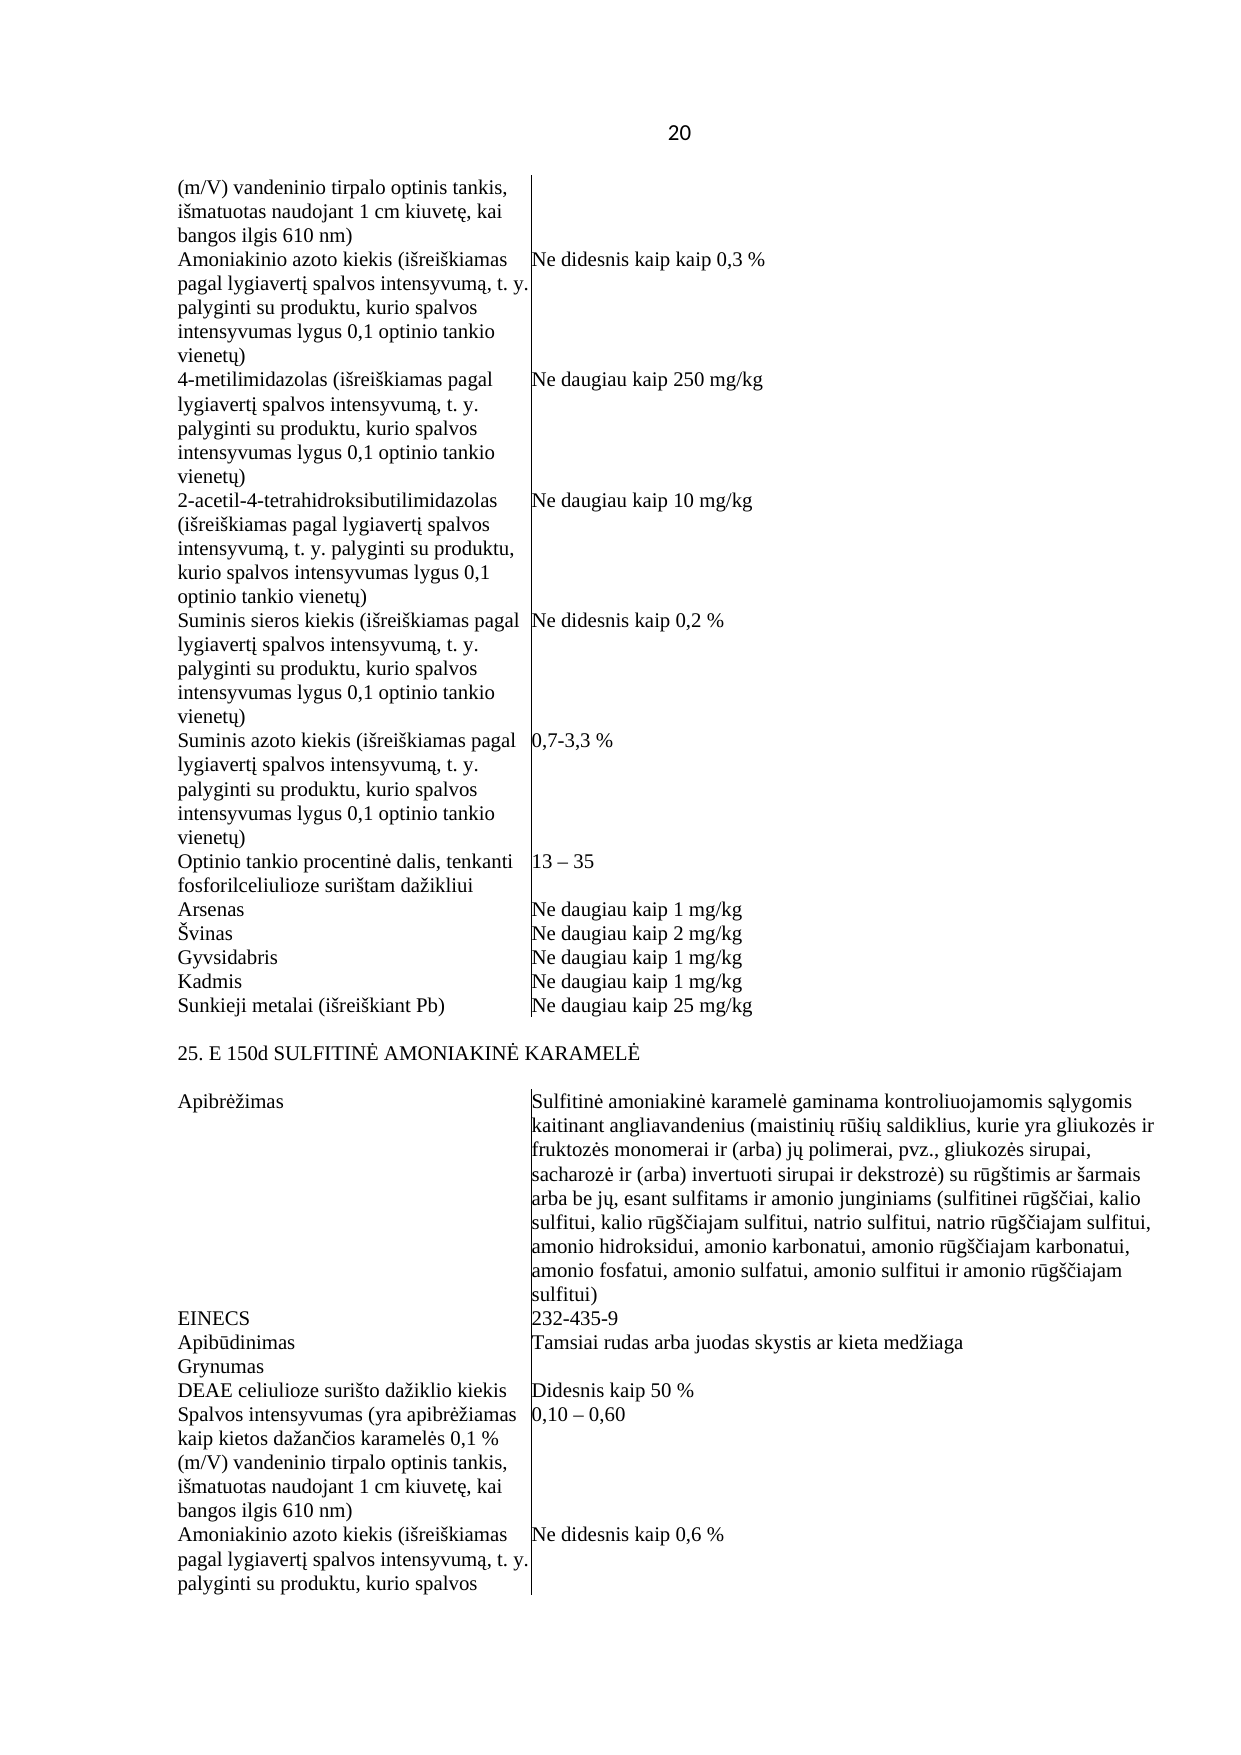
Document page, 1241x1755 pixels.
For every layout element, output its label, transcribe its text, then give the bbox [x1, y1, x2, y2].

table_cell Ne daugiau kaip 25 mg/kg [532, 993, 1166, 1017]
table_cell [1166, 849, 1181, 897]
table_cell Apibūdinimas [177, 1330, 531, 1354]
table_cell [1166, 1523, 1181, 1594]
table_cell Švinas [177, 921, 531, 945]
table_cell [1166, 1330, 1181, 1354]
table_cell DEAE celiulioze surišto dažiklio kiekis [177, 1378, 531, 1402]
table_cell Tamsiai rudas arba juodas skystis ar kieta medžiaga [532, 1330, 1166, 1354]
table_cell [1166, 488, 1181, 608]
table_cell EINECS [177, 1306, 531, 1330]
table_cell Suminis sieros kiekis (išreiškiamas pagal lygiavertį spalvos intensyvumą, t. y. palyginti su produktu, kurio spalvos intensyvumas lygus 0,1 optinio tankio vienetų) [177, 608, 531, 728]
table_cell [1166, 368, 1181, 488]
table_cell 232-435-9 [532, 1306, 1166, 1330]
table_cell Ne daugiau kaip 1 mg/kg [532, 945, 1166, 969]
table_cell 4-metilimidazolas (išreiškiamas pagal lygiavertį spalvos intensyvumą, t. y. palyginti su produktu, kurio spalvos intensyvumas lygus 0,1 optinio tankio vienetų) [177, 368, 531, 488]
table_cell [1166, 175, 1181, 247]
table_cell [1166, 1354, 1181, 1378]
table_cell [532, 1354, 1166, 1378]
table_cell [1166, 247, 1181, 367]
table_cell [1166, 1017, 1181, 1089]
table_cell (m/V) vandeninio tirpalo optinis tankis, išmatuotas naudojant 1 cm kiuvetę, kai bangos ilgis 610 nm) [177, 175, 531, 247]
table_cell 2-acetil-4-tetrahidroksibutilimidazolas (išreiškiamas pagal lygiavertį spalvos intensyvumą, t. y. palyginti su produktu, kurio spalvos intensyvumas lygus 0,1 optinio tankio vienetų) [177, 488, 531, 608]
table_cell Optinio tankio procentinė dalis, tenkanti fosforilceliulioze surištam dažikliui [177, 849, 531, 897]
table_cell Ne didesnis kaip kaip 0,3 % [532, 247, 1166, 367]
table_cell 0,10 – 0,60 [532, 1402, 1166, 1522]
table_cell Ne daugiau kaip 1 mg/kg [532, 897, 1166, 921]
table_cell Ne daugiau kaip 250 mg/kg [532, 368, 1166, 488]
table_cell Ne didesnis kaip 0,2 % [532, 608, 1166, 728]
table_cell [1166, 608, 1181, 728]
table_cell Ne daugiau kaip 2 mg/kg [532, 921, 1166, 945]
table_cell Spalvos intensyvumas (yra apibrėžiamas kaip kietos dažančios karamelės 0,1 % (m/V) vandeninio tirpalo optinis tankis, išmatuotas naudojant 1 cm kiuvetę, kai bangos ilgis 610 nm) [177, 1402, 531, 1522]
table_cell 25. E 150d SULFITINĖ AMONIAKINĖ KARAMELĖ [177, 1017, 1166, 1089]
table_cell Ne daugiau kaip 10 mg/kg [532, 488, 1166, 608]
table_cell Ne didesnis kaip 0,6 % [532, 1523, 1166, 1594]
table_cell [1166, 969, 1181, 993]
table_cell [1166, 1306, 1181, 1330]
table_cell Arsenas [177, 897, 531, 921]
table_cell Apibrėžimas [177, 1089, 531, 1306]
table_cell Suminis azoto kiekis (išreiškiamas pagal lygiavertį spalvos intensyvumą, t. y. palyginti su produktu, kurio spalvos intensyvumas lygus 0,1 optinio tankio vienetų) [177, 728, 531, 849]
table_cell Sunkieji metalai (išreiškiant Pb) [177, 993, 531, 1017]
table_cell Ne daugiau kaip 1 mg/kg [532, 969, 1166, 993]
table_cell [1166, 1089, 1181, 1306]
table_cell Sulfitinė amoniakinė karamelė gaminama kontroliuojamomis sąlygomis kaitinant angliavandenius (maistinių rūšių saldiklius, kurie yra gliukozės ir fruktozės monomerai ir (arba) jų polimerai, pvz., gliukozės sirupai, sacharozė ir (arba) invertuoti sirupai ir dekstrozė) su rūgštimis ar šarmais arba be jų, esant sulfitams ir amonio junginiams (sulfitinei rūgščiai, kalio sulfitui, kalio rūgščiajam sulfitui, natrio sulfitui, natrio rūgščiajam sulfitui, amonio hidroksidui, amonio karbonatui, amonio rūgščiajam karbonatui, amonio fosfatui, amonio sulfatui, amonio sulfitui ir amonio rūgščiajam sulfitui) [532, 1089, 1166, 1306]
table_cell [532, 175, 1166, 247]
table_cell Gyvsidabris [177, 945, 531, 969]
table_cell [1166, 897, 1181, 921]
table_cell [1166, 1378, 1181, 1402]
table_cell [1166, 921, 1181, 945]
table_cell Amoniakinio azoto kiekis (išreiškiamas pagal lygiavertį spalvos intensyvumą, t. y. palyginti su produktu, kurio spalvos [177, 1523, 531, 1594]
table_cell Amoniakinio azoto kiekis (išreiškiamas pagal lygiavertį spalvos intensyvumą, t. y. palyginti su produktu, kurio spalvos intensyvumas lygus 0,1 optinio tankio vienetų) [177, 247, 531, 367]
table_cell 0,7-3,3 % [532, 728, 1166, 849]
table_cell Didesnis kaip 50 % [532, 1378, 1166, 1402]
table_cell [1166, 728, 1181, 849]
table_cell Kadmis [177, 969, 531, 993]
table_cell Grynumas [177, 1354, 531, 1378]
table_cell 13 – 35 [532, 849, 1166, 897]
table_cell [1166, 945, 1181, 969]
table_cell [1166, 993, 1181, 1017]
table_cell [1166, 1402, 1181, 1522]
